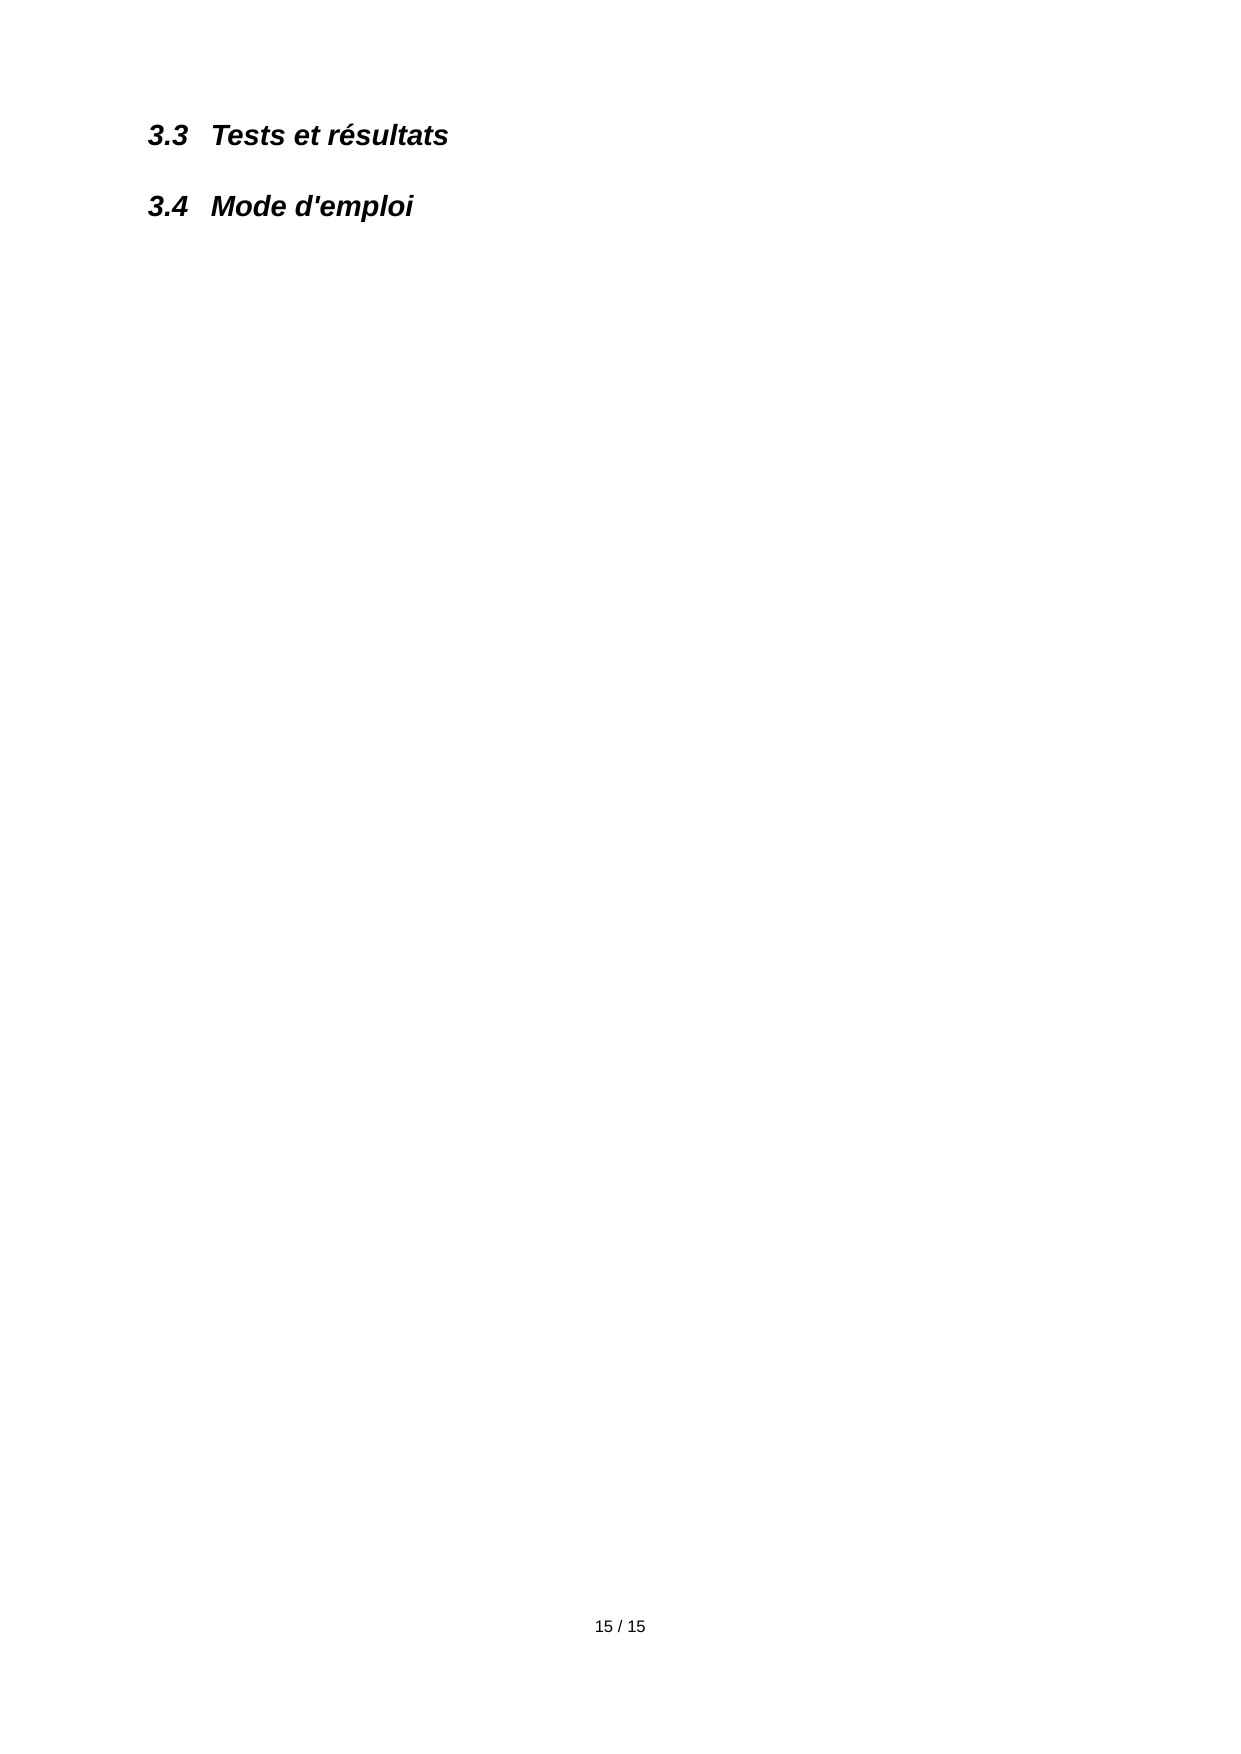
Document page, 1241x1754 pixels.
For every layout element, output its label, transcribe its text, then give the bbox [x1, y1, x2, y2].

subtitle Mode d'emploi [148, 189, 1122, 223]
subtitle Tests et résultats [148, 118, 1122, 152]
